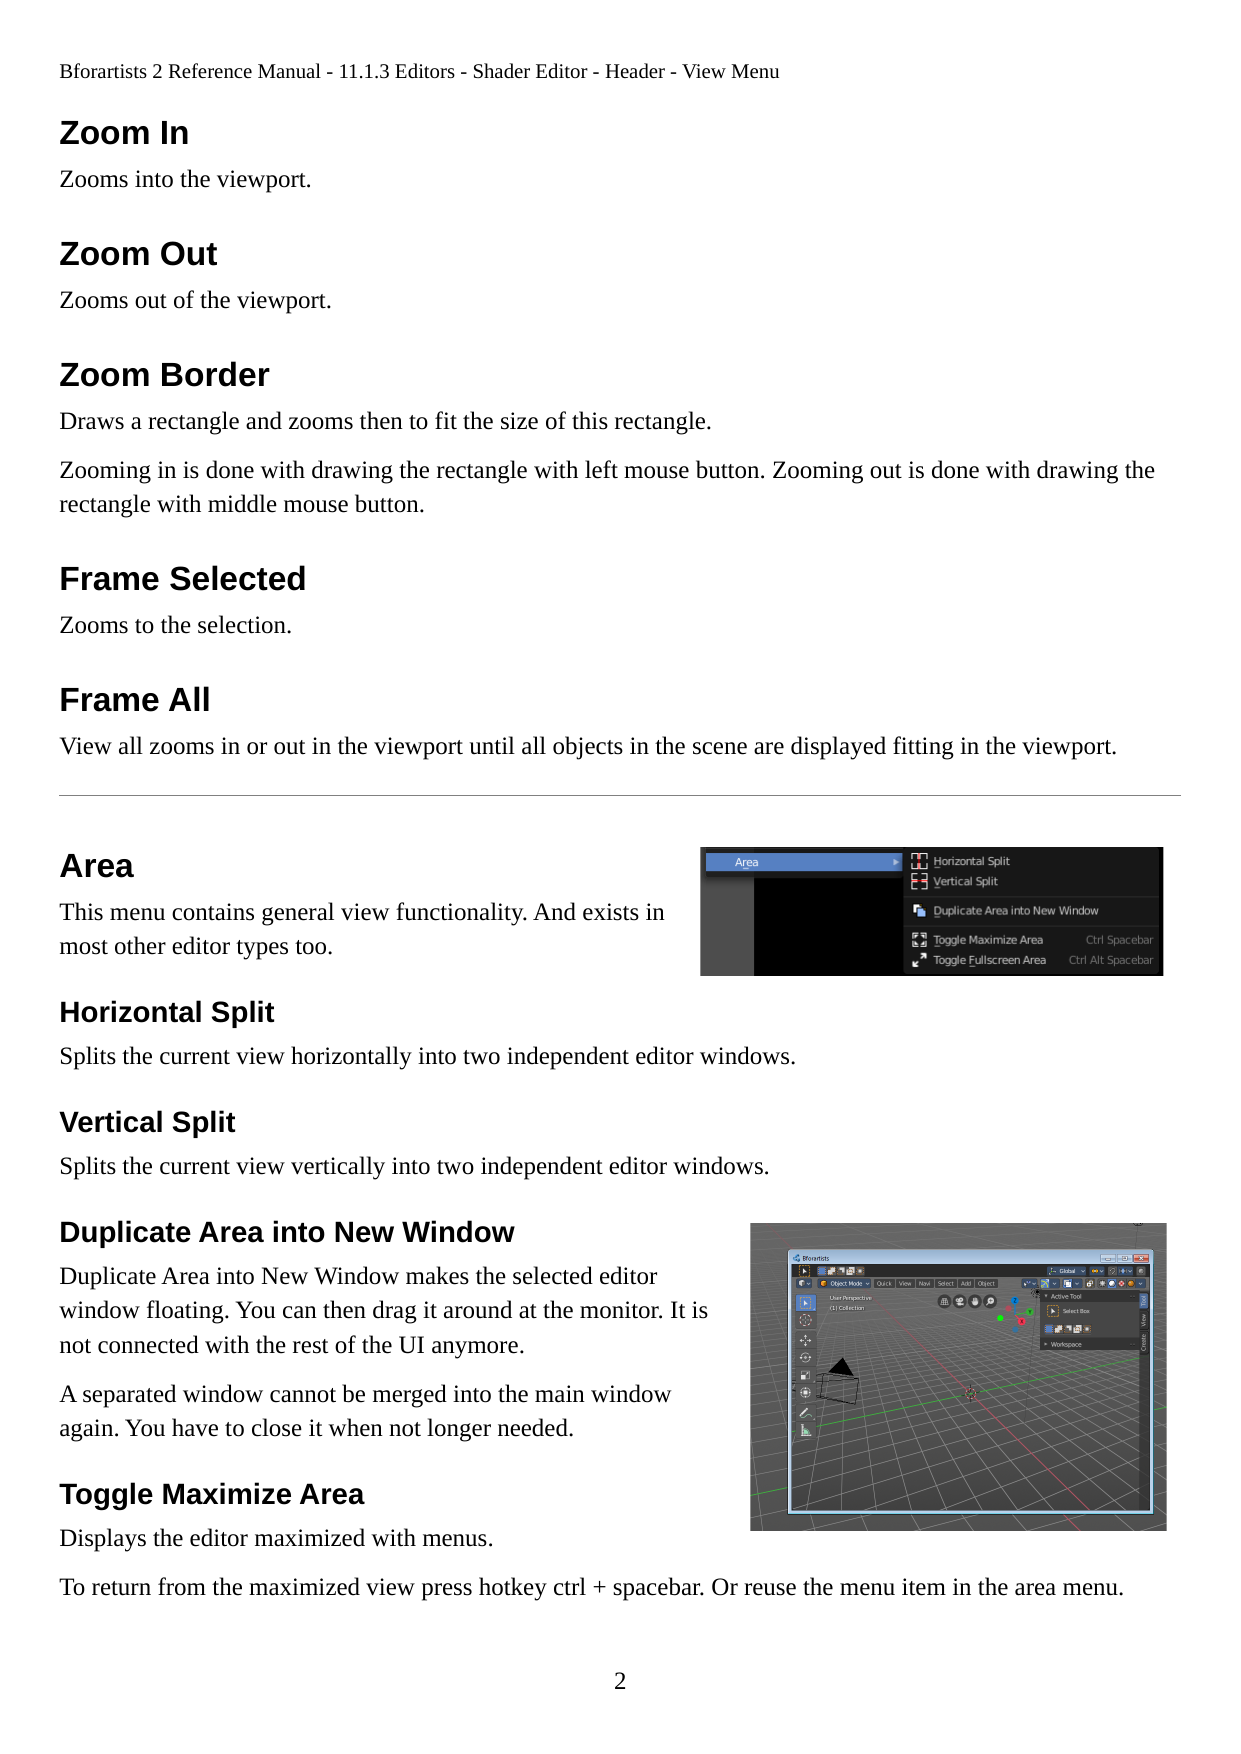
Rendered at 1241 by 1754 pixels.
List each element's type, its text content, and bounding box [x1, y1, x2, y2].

text Splits the current view vertically into two independent editor windows. [59, 1151, 1181, 1180]
text View all zooms in or out in the viewport until all objects in the scene are displayed fitting in the viewport. [59, 731, 1181, 760]
subtitle Zoom In [59, 113, 1181, 151]
subtitle [1167, 1477, 1181, 1511]
subtitle Zoom Border [59, 355, 1181, 393]
subtitle Zoom Out [59, 234, 1181, 272]
text Zooms to the selection. [59, 610, 1181, 639]
subtitle Vertical Split [59, 1105, 1181, 1138]
text Splits the current view horizontally into two independent editor windows. [59, 1041, 1181, 1070]
picture [700, 847, 1164, 976]
text Zooms out of the viewport. [59, 285, 1181, 313]
subtitle Horizontal Split [59, 995, 1181, 1028]
subtitle Area [59, 846, 1181, 884]
text Draws a rectangle and zooms then to fit the size of this rectangle. [59, 406, 1181, 434]
subtitle Frame All [59, 680, 1181, 719]
subtitle Duplicate Area into New Window [59, 1214, 1181, 1248]
text To return from the maximized view press hotkey ctrl + spacebar. Or reuse the menu item in the area menu. [59, 1572, 1181, 1601]
subtitle Frame Selected [59, 559, 1181, 598]
text Duplicate Area into New Window makes the selected editor window floating. You can then drag it around at the monitor. It is not connected with the rest of the UI anymore. [59, 1261, 750, 1358]
subtitle Toggle Maximize Area [59, 1477, 750, 1511]
text A separated window cannot be merged into the main window again. You have to close it when not longer needed. [59, 1379, 750, 1442]
text Zooms into the viewport. [59, 164, 1181, 192]
text Zooming in is done with drawing the rectangle with left mouse button. Zooming out is done with drawing the rectangle with middle mouse button. [59, 455, 1181, 518]
picture [750, 1223, 1167, 1531]
text Displays the editor maximized with menus. [59, 1523, 1181, 1552]
text This menu contains general view functionality. And exists in most other editor types too. [59, 897, 700, 960]
